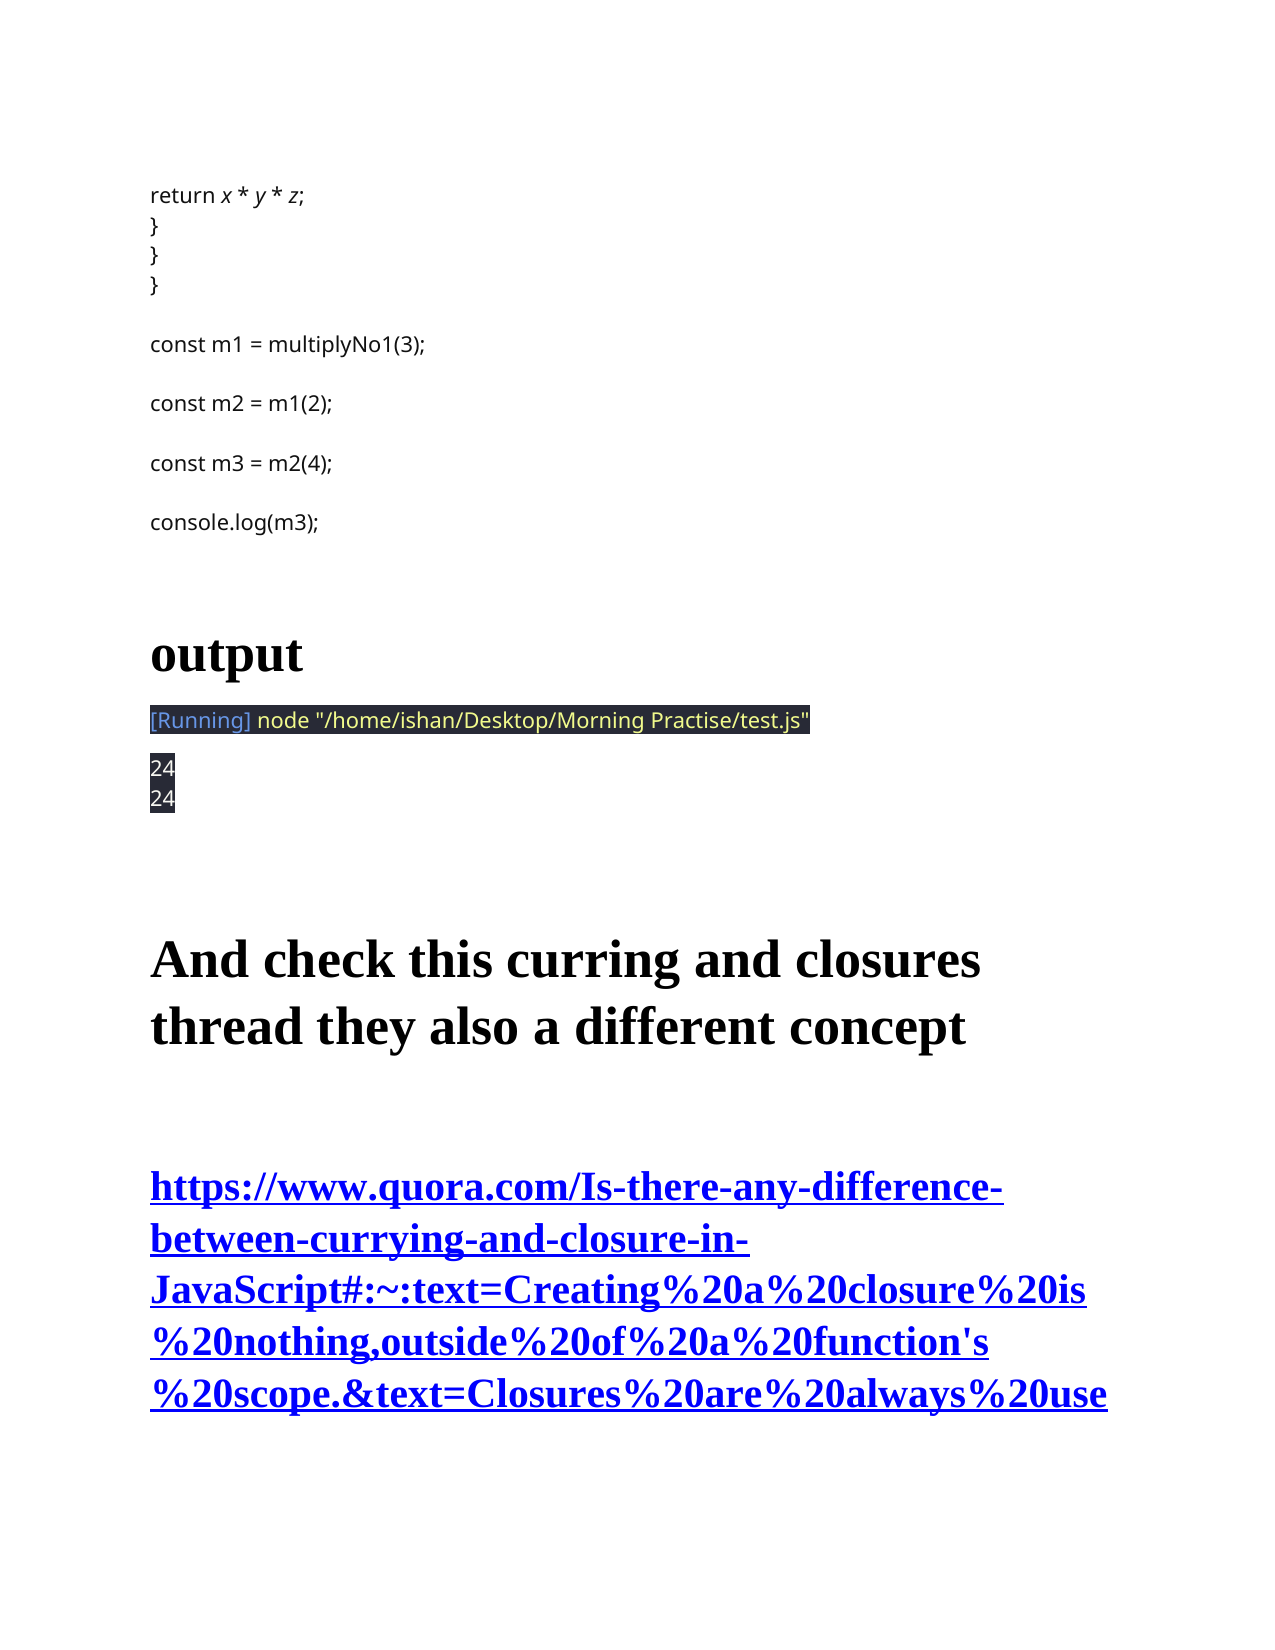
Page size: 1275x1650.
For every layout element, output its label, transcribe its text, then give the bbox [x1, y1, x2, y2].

text } [150, 269, 1125, 299]
text console.log(m3); [150, 507, 1125, 537]
text const m3 = m2(4); [150, 448, 1125, 477]
text } [150, 239, 1125, 269]
text https://www.quora.com/Is-there-any-difference-between-currying-and-closure-in-JavaScript#:~:text=Creating%20a%20closure%20is%20nothing,outside%20of%20a%20function's%20scope.&text=Closures%20are%20always%20use [150, 1161, 1125, 1416]
text } [150, 209, 1125, 239]
text return x * y * z; [150, 180, 1125, 209]
text [Running] node "/home/ishan/Desktop/Morning Practise/test.js" [150, 704, 1125, 734]
text const m2 = m1(2); [150, 388, 1125, 418]
text 24 [150, 783, 1125, 813]
text 24 [150, 753, 1125, 783]
text const m1 = multiplyNo1(3); [150, 329, 1125, 358]
text output [150, 621, 1125, 683]
text And check this curring and closures thread they also a different concept [150, 927, 1125, 1056]
